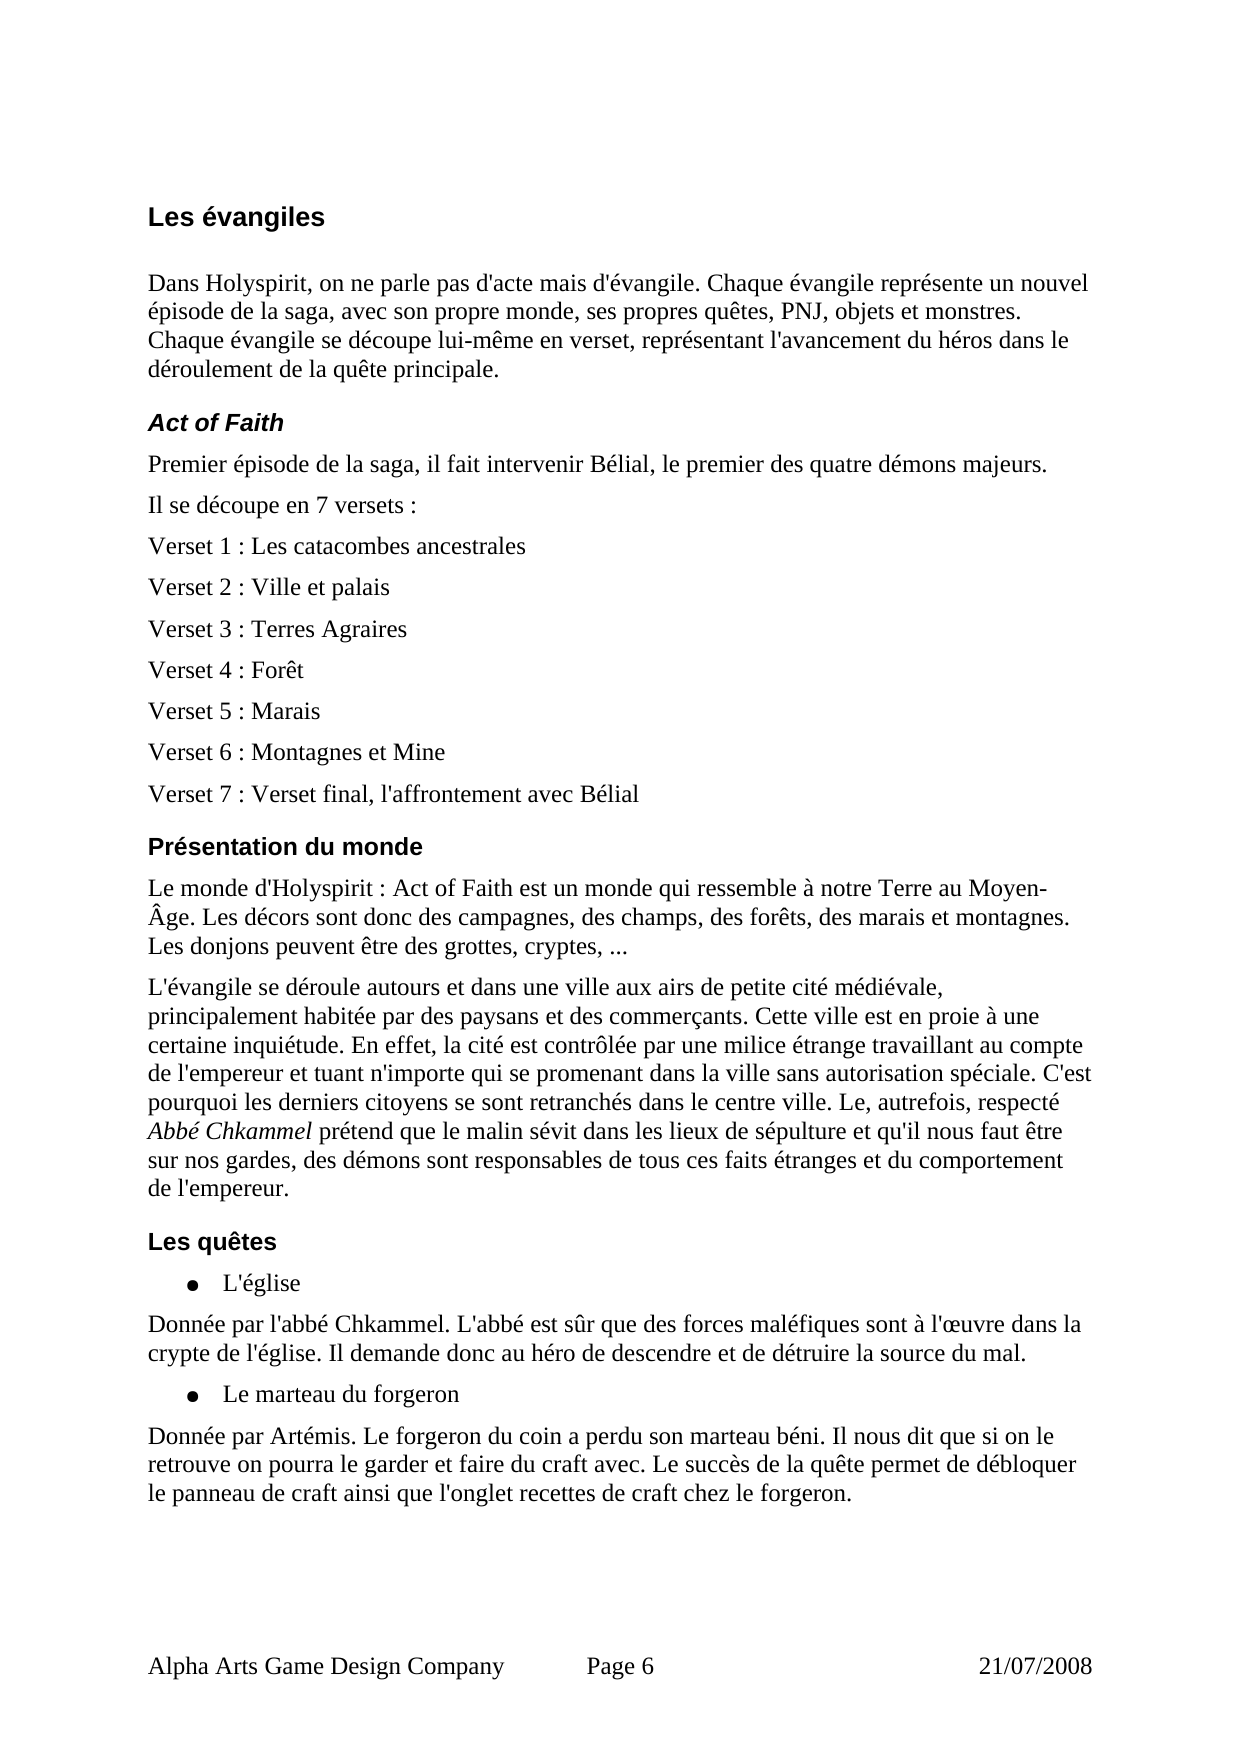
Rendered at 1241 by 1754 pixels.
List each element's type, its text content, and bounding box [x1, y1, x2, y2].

text Verset 6 : Montagnes et Mine [148, 737, 1092, 766]
subtitle Présentation du monde [148, 832, 1092, 861]
text Verset 2 : Ville et palais [148, 572, 1092, 601]
list Le marteau du forgeron [185, 1379, 1092, 1408]
text Verset 3 : Terres Agraires [148, 614, 1092, 642]
text Le monde d'Holyspirit : Act of Faith est un monde qui ressemble à notre Terre au Moyen-Âge. Les décors sont donc des campagnes, des champs, des forêts, des marais et montagnes. Les donjons peuvent être des grottes, cryptes, ... [148, 873, 1092, 960]
text Dans Holyspirit, on ne parle pas d'acte mais d'évangile. Chaque évangile représente un nouvel épisode de la saga, avec son propre monde, ses propres quêtes, PNJ, objets et monstres. Chaque évangile se découpe lui-même en verset, représentant l'avancement du héros dans le déroulement de la quête principale. [148, 268, 1092, 383]
list L'église [185, 1268, 1092, 1297]
text Donnée par Artémis. Le forgeron du coin a perdu son marteau béni. Il nous dit que si on le retrouve on pourra le garder et faire du craft avec. Le succès de la quête permet de débloquer le panneau de craft ainsi que l'onglet recettes de craft chez le forgeron. [148, 1421, 1092, 1507]
text Verset 1 : Les catacombes ancestrales [148, 531, 1092, 560]
text L'évangile se déroule autours et dans une ville aux airs de petite cité médiévale, principalement habitée par des paysans et des commerçants. Cette ville est en proie à une certaine inquiétude. En effet, la cité est contrôlée par une milice étrange travaillant au compte de l'empereur et tuant n'importe qui se promenant dans la ville sans autorisation spéciale. C'est pourquoi les derniers citoyens se sont retranchés dans le centre ville. Le, autrefois, respecté Abbé Chkammel prétend que le malin sévit dans les lieux de sépulture et qu'il nous faut être sur nos gardes, des démons sont responsables de tous ces faits étranges et du comportement de l'empereur. [148, 972, 1092, 1202]
text Verset 5 : Marais [148, 696, 1092, 725]
text Donnée par l'abbé Chkammel. L'abbé est sûr que des forces maléfiques sont à l'œuvre dans la crypte de l'église. Il demande donc au héro de descendre et de détruire la source du mal. [148, 1309, 1092, 1367]
subtitle Les quêtes [148, 1227, 1092, 1256]
text Premier épisode de la saga, il fait intervenir Bélial, le premier des quatre démons majeurs. [148, 449, 1092, 477]
text Verset 4 : Forêt [148, 655, 1092, 684]
text Il se découpe en 7 versets : [148, 490, 1092, 519]
text Verset 7 : Verset final, l'affrontement avec Bélial [148, 779, 1092, 807]
subtitle Les évangiles [148, 201, 1092, 233]
subtitle Act of Faith [148, 408, 1092, 436]
